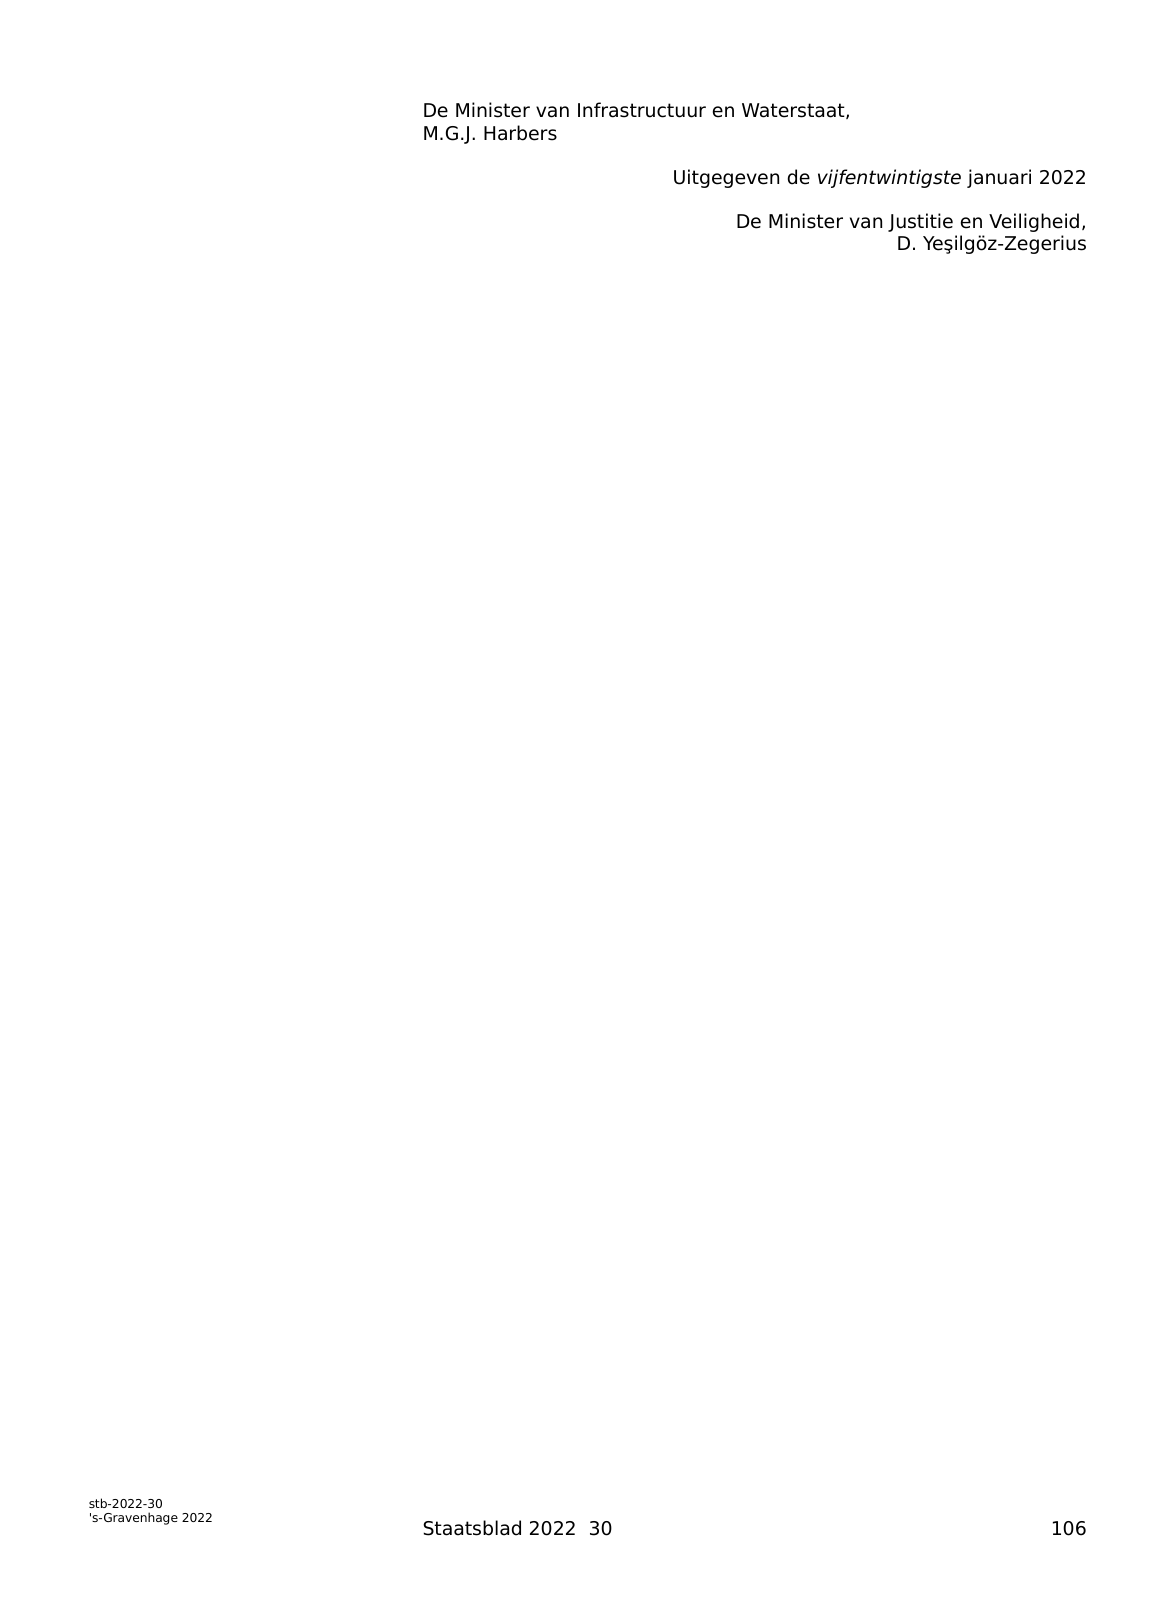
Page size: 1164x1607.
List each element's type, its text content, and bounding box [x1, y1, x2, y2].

text stb-2022-30 [88, 1497, 323, 1511]
text De Minister van Infrastructuur en Waterstaat, M.G.J. Harbers [422, 100, 1087, 144]
text De Minister van Justitie en Veiligheid, D. Yeşilgöz-Zegerius [422, 211, 1087, 255]
text Uitgegeven de vijfentwintigste januari 2022 [422, 167, 1087, 188]
text 's-Gravenhage 2022 [88, 1511, 323, 1525]
